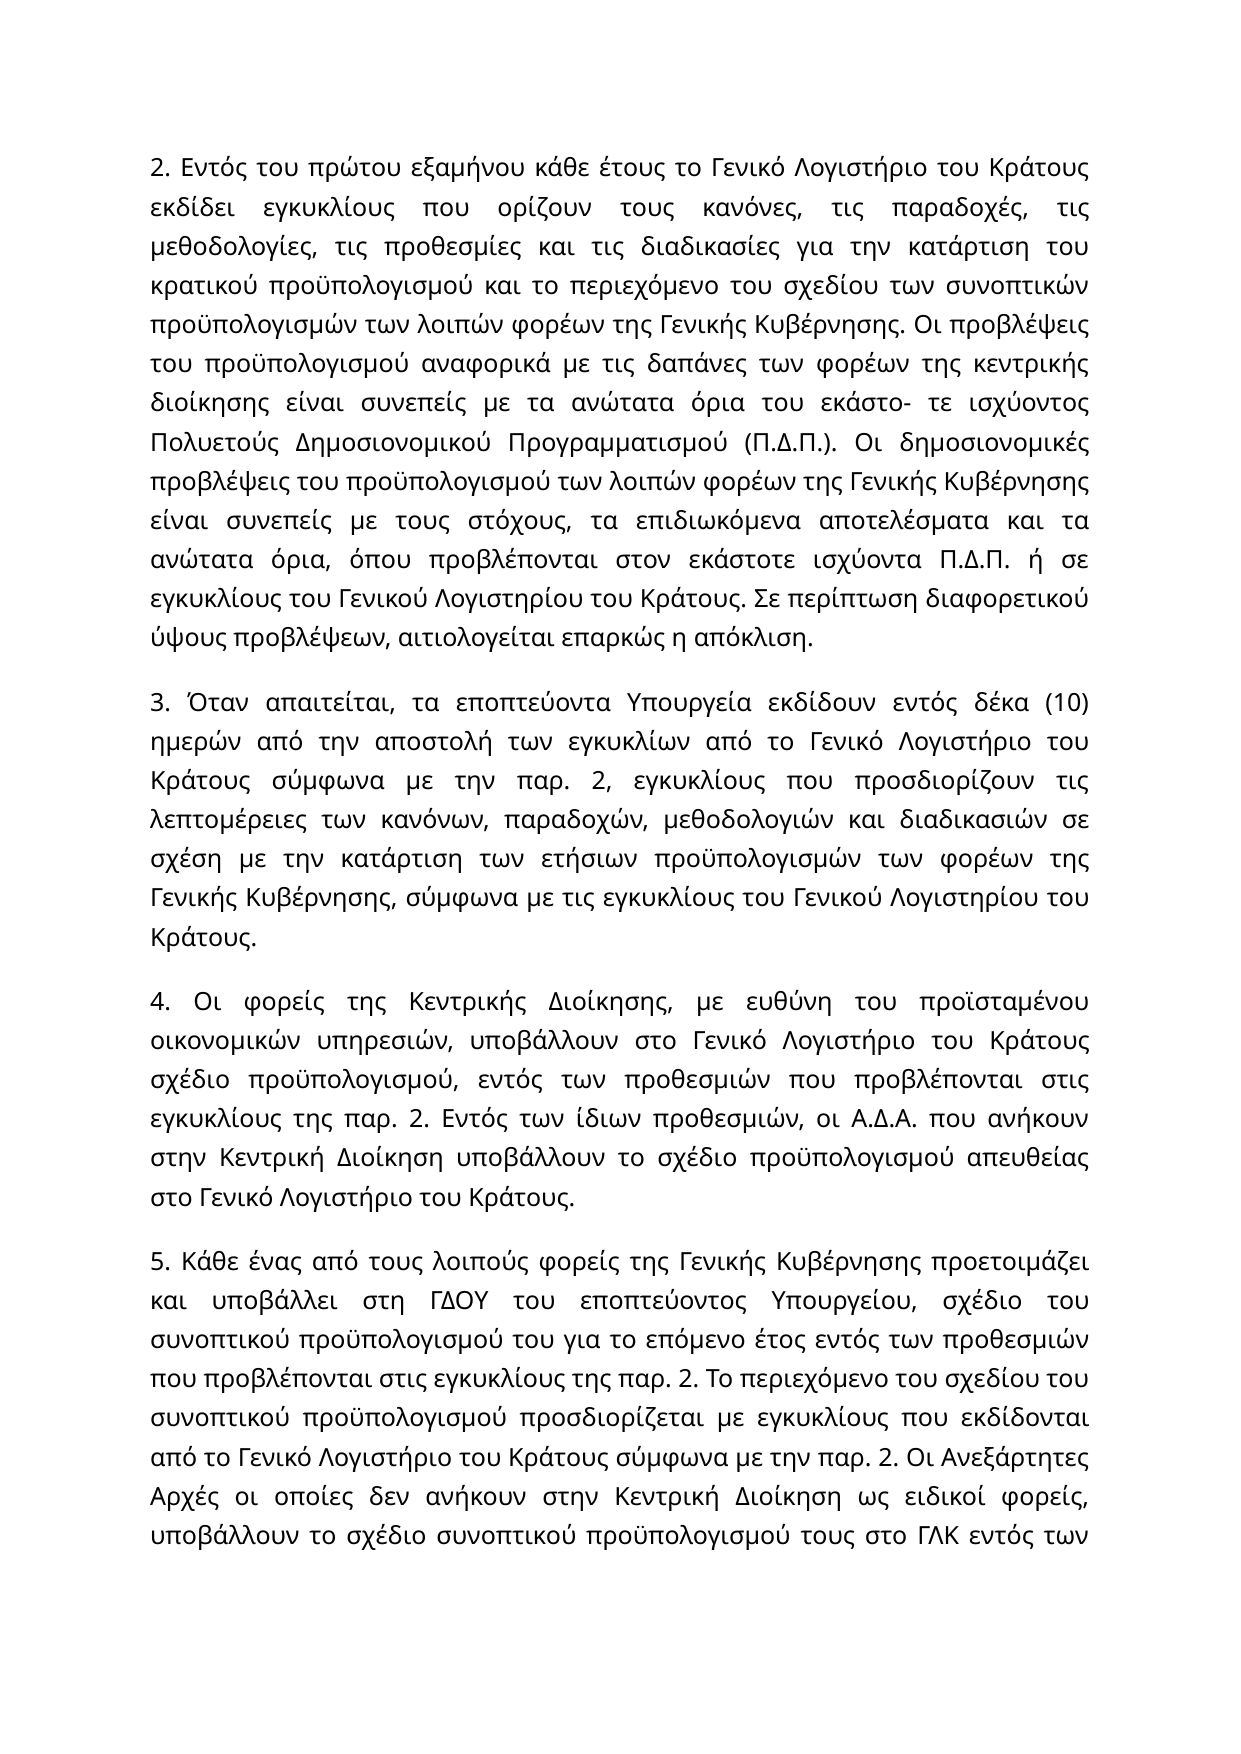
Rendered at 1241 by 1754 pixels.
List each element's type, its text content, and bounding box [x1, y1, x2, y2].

text 5. Κάθε ένας από τους λοιπούς φορείς της Γενικής Κυβέρνησης προετοιμάζει και υποβάλλει στη ΓΔΟΥ του εποπτεύοντος Υπουργείου, σχέδιο του συνοπτικού προϋπολογισμού του για το επόμενο έτος εντός των προθεσμιών που προβλέπονται στις εγκυκλίους της παρ. 2. Το περιεχόμενο του σχεδίου του συνοπτικού προϋπολογισμού προσδιορίζεται με εγκυκλίους που εκδίδονται από το Γενικό Λογιστήριο του Κράτους σύμφωνα με την παρ. 2. Οι Ανεξάρτητες Αρχές οι οποίες δεν ανήκουν στην Κεντρική Διοίκηση ως ειδικοί φορείς, υποβάλλουν το σχέδιο συνοπτικού προϋπολογισμού τους στο ΓΛΚ εντός των [150, 1243, 1090, 1552]
text 2. Εντός του πρώτου εξαμήνου κάθε έτους το Γενικό Λογιστήριο του Κράτους εκδίδει εγκυκλίους που ορίζουν τους κανόνες, τις παραδοχές, τις μεθοδολογίες, τις προθεσμίες και τις διαδικασίες για την κατάρτιση του κρατικού προϋπολογισμού και το περιεχόμενο του σχεδίου των συνοπτικών προϋπολογισμών των λοιπών φορέων της Γενικής Κυβέρνησης. Οι προβλέψεις του προϋπολογισμού αναφορικά με τις δαπάνες των φορέων της κεντρικής διοίκησης είναι συνεπείς με τα ανώτατα όρια του εκάστο- τε ισχύοντος Πολυετούς Δημοσιονομικού Προγραμματισμού (Π.Δ.Π.). Οι δημοσιονομικές προβλέψεις του προϋπολογισμού των λοιπών φορέων της Γενικής Κυβέρνησης είναι συνεπείς με τους στόχους, τα επιδιωκόμενα αποτελέσματα και τα ανώτατα όρια, όπου προβλέπονται στον εκάστοτε ισχύοντα Π.Δ.Π. ή σε εγκυκλίους του Γενικού Λογιστηρίου του Κράτους. Σε περίπτωση διαφορετικού ύψους προβλέψεων, αιτιολογείται επαρκώς η απόκλιση. [150, 150, 1090, 654]
text 4. Οι φορείς της Κεντρικής Διοίκησης, με ευθύνη του προϊσταμένου οικονομικών υπηρεσιών, υποβάλλουν στο Γενικό Λογιστήριο του Κράτους σχέδιο προϋπολογισμού, εντός των προθεσμιών που προβλέπονται στις εγκυκλίους της παρ. 2. Εντός των ίδιων προθεσμιών, οι Α.Δ.Α. που ανήκουν στην Κεντρική Διοίκηση υποβάλλουν το σχέδιο προϋπολογισμού απευθείας στο Γενικό Λογιστήριο του Κράτους. [150, 983, 1090, 1213]
text 3. Όταν απαιτείται, τα εποπτεύοντα Υπουργεία εκδίδουν εντός δέκα (10) ημερών από την αποστολή των εγκυκλίων από το Γενικό Λογιστήριο του Κράτους σύμφωνα με την παρ. 2, εγκυκλίους που προσδιορίζουν τις λεπτομέρειες των κανόνων, παραδοχών, μεθοδολογιών και διαδικασιών σε σχέση με την κατάρτιση των ετήσιων προϋπολογισμών των φορέων της Γενικής Κυβέρνησης, σύμφωνα με τις εγκυκλίους του Γενικού Λογιστηρίου του Κράτους. [150, 684, 1090, 953]
